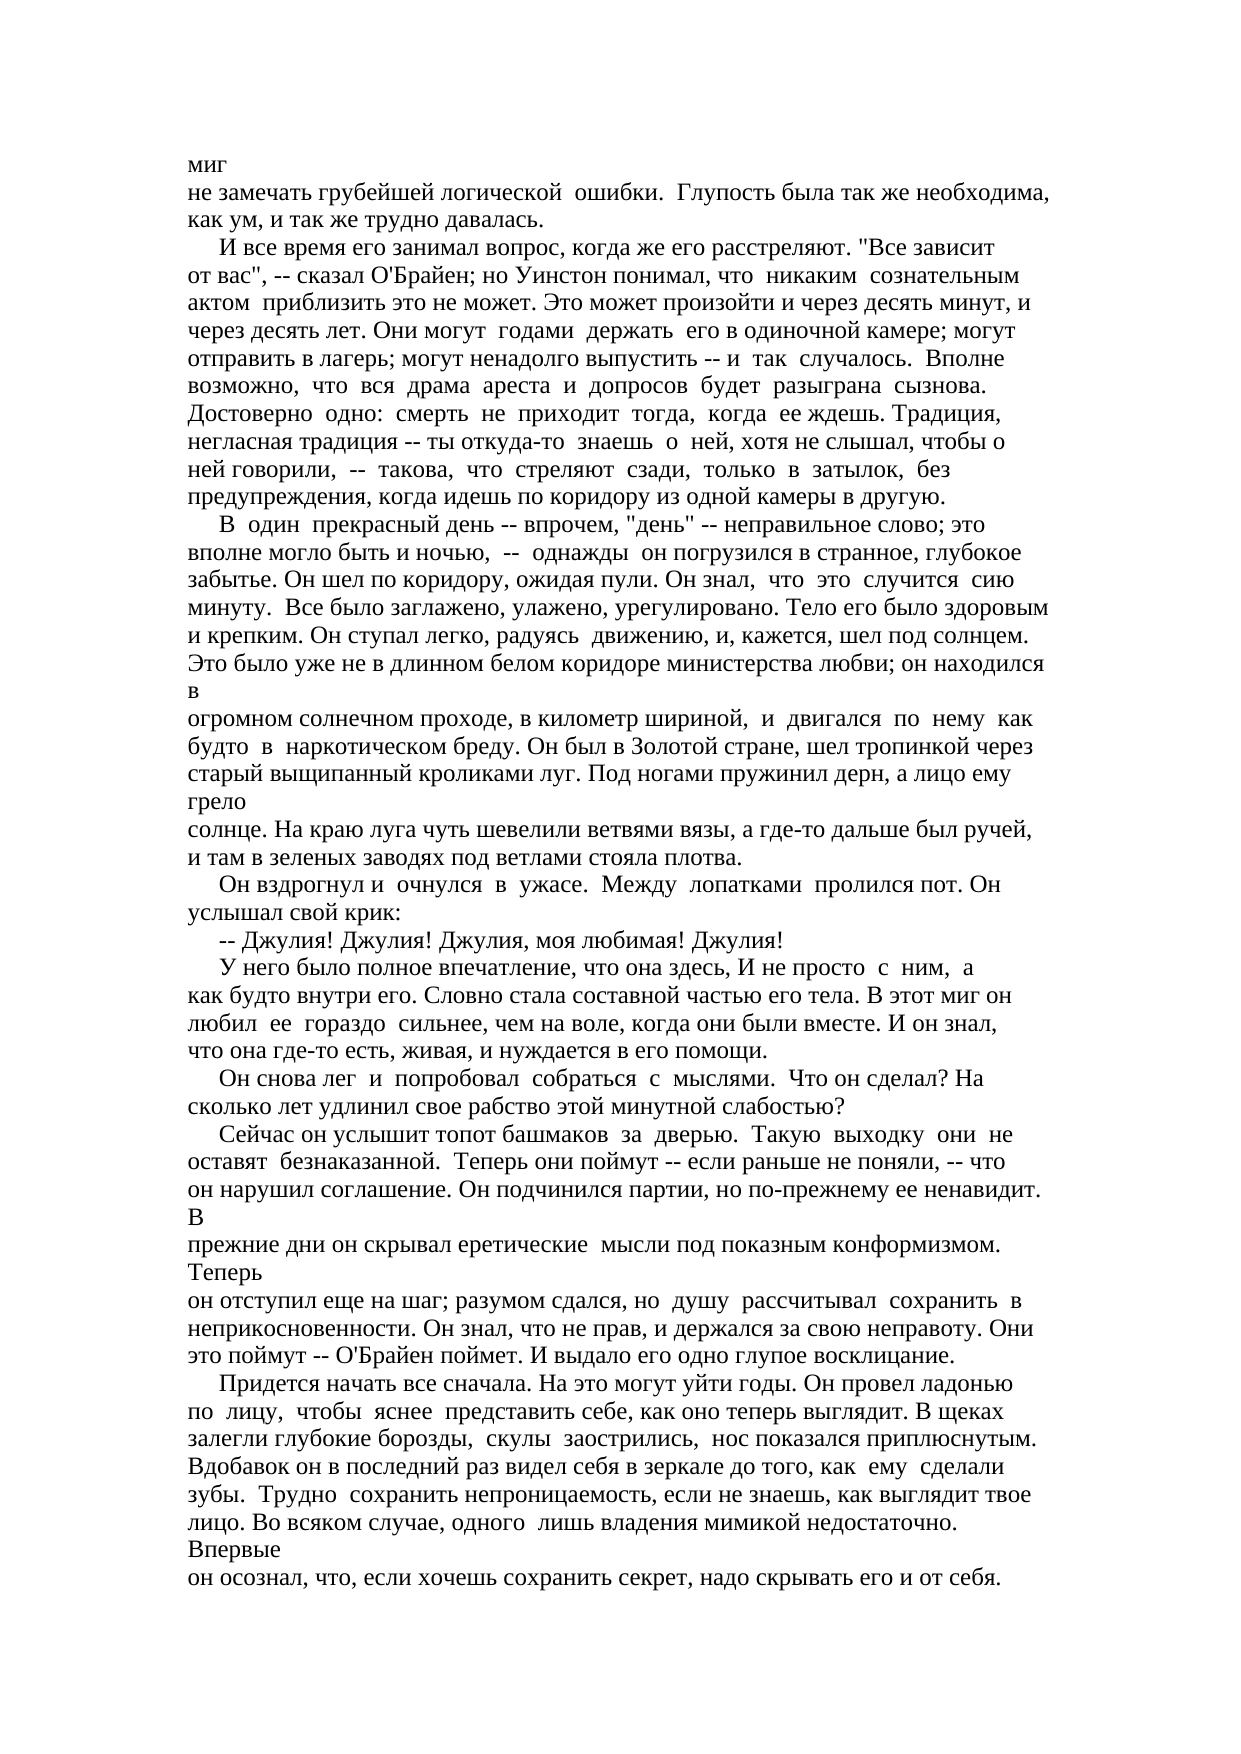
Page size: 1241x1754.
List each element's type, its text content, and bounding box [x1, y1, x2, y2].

text это поймут -- О'Брайен поймет. И выдало его одно глупое восклицание. [187, 1341, 1053, 1369]
text будто в наркотическом бреду. Он был в Золотой стране, шел тропинкой через [187, 732, 1053, 759]
text сколько лет удлинил свое рабство этой минутной слабостью? [187, 1092, 1053, 1120]
text как будто внутри его. Словно стала составной частью его тела. В этот миг он [187, 981, 1053, 1009]
text от вас", -- сказал О'Брайен; но Уинстон понимал, что никаким сознательным [187, 261, 1053, 288]
text как ум, и так же трудно давалась. [187, 205, 1053, 233]
text оставят безнаказанной. Теперь они поймут -- если раньше не поняли, -- что [187, 1147, 1053, 1175]
text он отступил еще на шаг; разумом сдался, но душу рассчитывал сохранить в [187, 1286, 1053, 1314]
text вполне могло быть и ночью, -- однажды он погрузился в странное, глубокое [187, 538, 1053, 566]
text Он вздрогнул и очнулся в ужасе. Между лопатками пролился пот. Он [187, 870, 1053, 898]
text неприкосновенности. Он знал, что не прав, и держался за свою неправоту. Они [187, 1314, 1053, 1341]
text лицо. Во всяком случае, одного лишь владения мимикой недостаточно. Впервые [187, 1508, 1053, 1563]
text И все время его занимал вопрос, когда же его расстреляют. "Все зависит [187, 233, 1053, 261]
text и там в зеленых заводях под ветлами стояла плотва. [187, 843, 1053, 870]
text Придется начать все сначала. На это могут уйти годы. Он провел ладонью [187, 1369, 1053, 1397]
text старый выщипанный кроликами луг. Под ногами пружинил дерн, а лицо ему грело [187, 759, 1053, 815]
text Вдобавок он в последний раз видел себя в зеркале до того, как ему сделали [187, 1452, 1053, 1480]
text забытье. Он шел по коридору, ожидая пули. Он знал, что это случится сию [187, 566, 1053, 593]
text актом приблизить это не может. Это может произойти и через десять минут, и [187, 288, 1053, 316]
text отправить в лагерь; могут ненадолго выпустить -- и так случалось. Вполне [187, 344, 1053, 372]
text зубы. Трудно сохранить непроницаемость, если не знаешь, как выглядит твое [187, 1480, 1053, 1508]
text и крепким. Он ступал легко, радуясь движению, и, кажется, шел под солнцем. [187, 621, 1053, 649]
text залегли глубокие борозды, скулы заострились, нос показался приплюснутым. [187, 1424, 1053, 1452]
text негласная традиция -- ты откуда-то знаешь о ней, хотя не слышал, чтобы о [187, 427, 1053, 455]
text любил ее гораздо сильнее, чем на воле, когда они были вместе. И он знал, [187, 1009, 1053, 1037]
text Это было уже не в длинном белом коридоре министерства любви; он находился в [187, 649, 1053, 704]
text минуту. Все было заглажено, улажено, урегулировано. Тело его было здоровым [187, 593, 1053, 621]
text он осознал, что, если хочешь сохранить секрет, надо скрывать его и от себя. [187, 1563, 1053, 1591]
text он нарушил соглашение. Он подчинился партии, но по-прежнему ее ненавидит. В [187, 1175, 1053, 1231]
text через десять лет. Они могут годами держать его в одиночной камере; могут [187, 316, 1053, 344]
text У него было полное впечатление, что она здесь, И не просто с ним, а [187, 953, 1053, 981]
text по лицу, чтобы яснее представить себе, как оно теперь выглядит. В щеках [187, 1397, 1053, 1424]
text огромном солнечном проходе, в километр шириной, и двигался по нему как [187, 704, 1053, 732]
text В один прекрасный день -- впрочем, "день" -- неправильное слово; это [187, 510, 1053, 538]
text солнце. На краю луга чуть шевелили ветвями вязы, а где-то дальше был ручей, [187, 815, 1053, 843]
text прежние дни он скрывал еретические мысли под показным конформизмом. Теперь [187, 1231, 1053, 1286]
text Достоверно одно: смерть не приходит тогда, когда ее ждешь. Традиция, [187, 399, 1053, 427]
text что она где-то есть, живая, и нуждается в его помощи. [187, 1037, 1053, 1064]
text услышал свой крик: [187, 898, 1053, 926]
text миг [187, 150, 1053, 178]
text ней говорили, -- такова, что стреляют сзади, только в затылок, без [187, 455, 1053, 482]
text возможно, что вся драма ареста и допросов будет разыграна сызнова. [187, 372, 1053, 399]
text -- Джулия! Джулия! Джулия, моя любимая! Джулия! [187, 926, 1053, 953]
text не замечать грубейшей логической ошибки. Глупость была так же необходима, [187, 178, 1053, 205]
text Сейчас он услышит топот башмаков за дверью. Такую выходку они не [187, 1120, 1053, 1147]
text предупреждения, когда идешь по коридору из одной камеры в другую. [187, 482, 1053, 510]
text Он снова лег и попробовал собраться с мыслями. Что он сделал? На [187, 1064, 1053, 1092]
